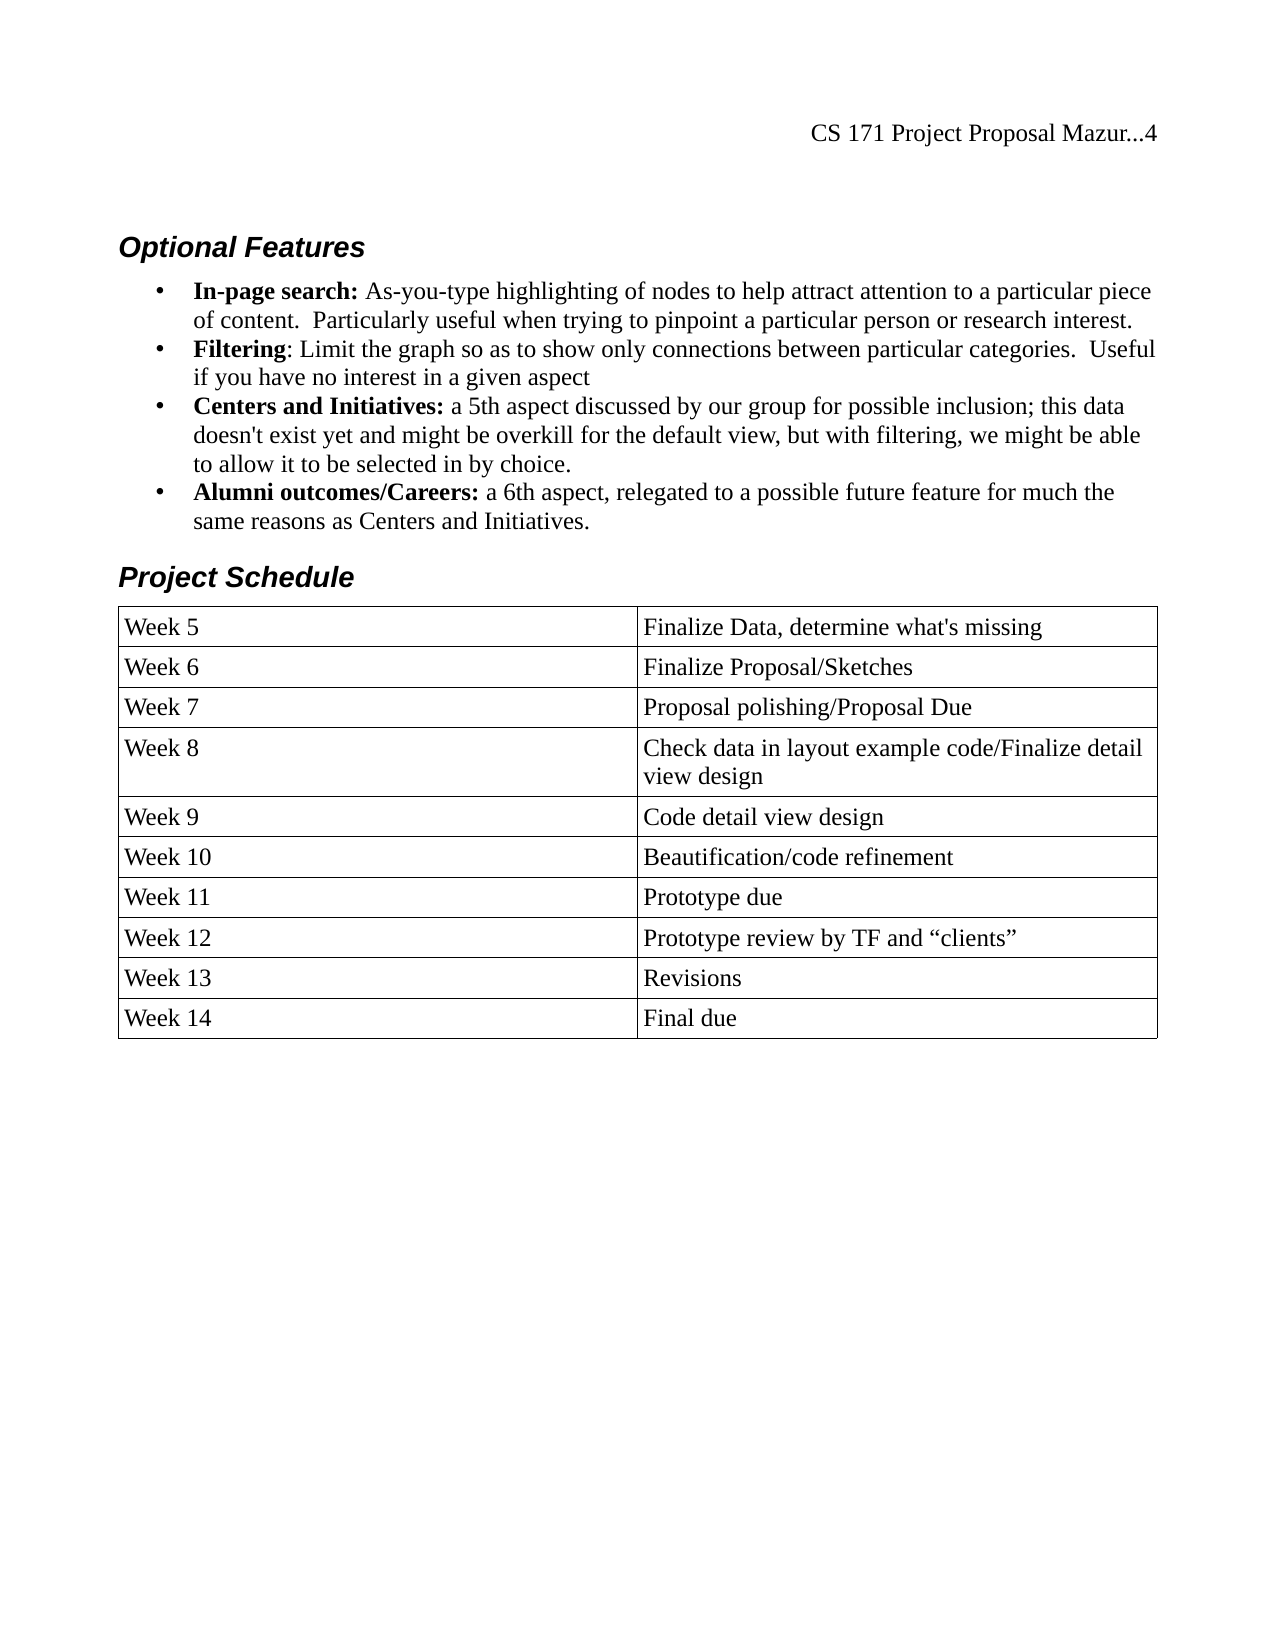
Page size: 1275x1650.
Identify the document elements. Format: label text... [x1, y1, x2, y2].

table_cell Check data in layout example code/Finalize detail view design [638, 728, 1157, 796]
list Filtering: Limit the graph so as to show only connections between particular categories. Useful if you have no interest in a given aspect [156, 334, 1157, 391]
list Centers and Initiatives: a 5th aspect discussed by our group for possible inclusion; this data doesn't exist yet and might be overkill for the default view, but with filtering, we might be able to allow it to be selected in by choice. [156, 391, 1157, 477]
table_header Finalize Data, determine what's missing [638, 607, 1157, 646]
table_cell Week 7 [119, 688, 637, 727]
table_cell Prototype review by TF and “clients” [638, 918, 1157, 957]
table_cell Week 13 [119, 958, 637, 997]
table_cell Prototype due [638, 878, 1157, 917]
table_cell Week 11 [119, 878, 637, 917]
table_cell Week 6 [119, 647, 637, 687]
list Alumni outcomes/Careers: a 6th aspect, relegated to a possible future feature for much the same reasons as Centers and Initiatives. [156, 477, 1157, 535]
table_cell Week 8 [119, 728, 637, 796]
table_cell Code detail view design [638, 797, 1157, 836]
table_cell Week 14 [119, 999, 637, 1038]
table_cell Final due [638, 999, 1157, 1038]
table_cell Week 9 [119, 797, 637, 836]
table_cell Beautification/code refinement [638, 837, 1157, 877]
table_cell Week 12 [119, 918, 637, 957]
table_cell Week 10 [119, 837, 637, 877]
table_cell Finalize Proposal/Sketches [638, 647, 1157, 687]
subtitle Project Schedule [118, 560, 1157, 593]
table_cell Proposal polishing/Proposal Due [638, 688, 1157, 727]
subtitle Optional Features [118, 230, 1157, 264]
list In-page search: As-you-type highlighting of nodes to help attract attention to a particular piece of content. Particularly useful when trying to pinpoint a particular person or research interest. [156, 276, 1157, 334]
table_cell Revisions [638, 958, 1157, 997]
table_header Week 5 [119, 607, 637, 646]
